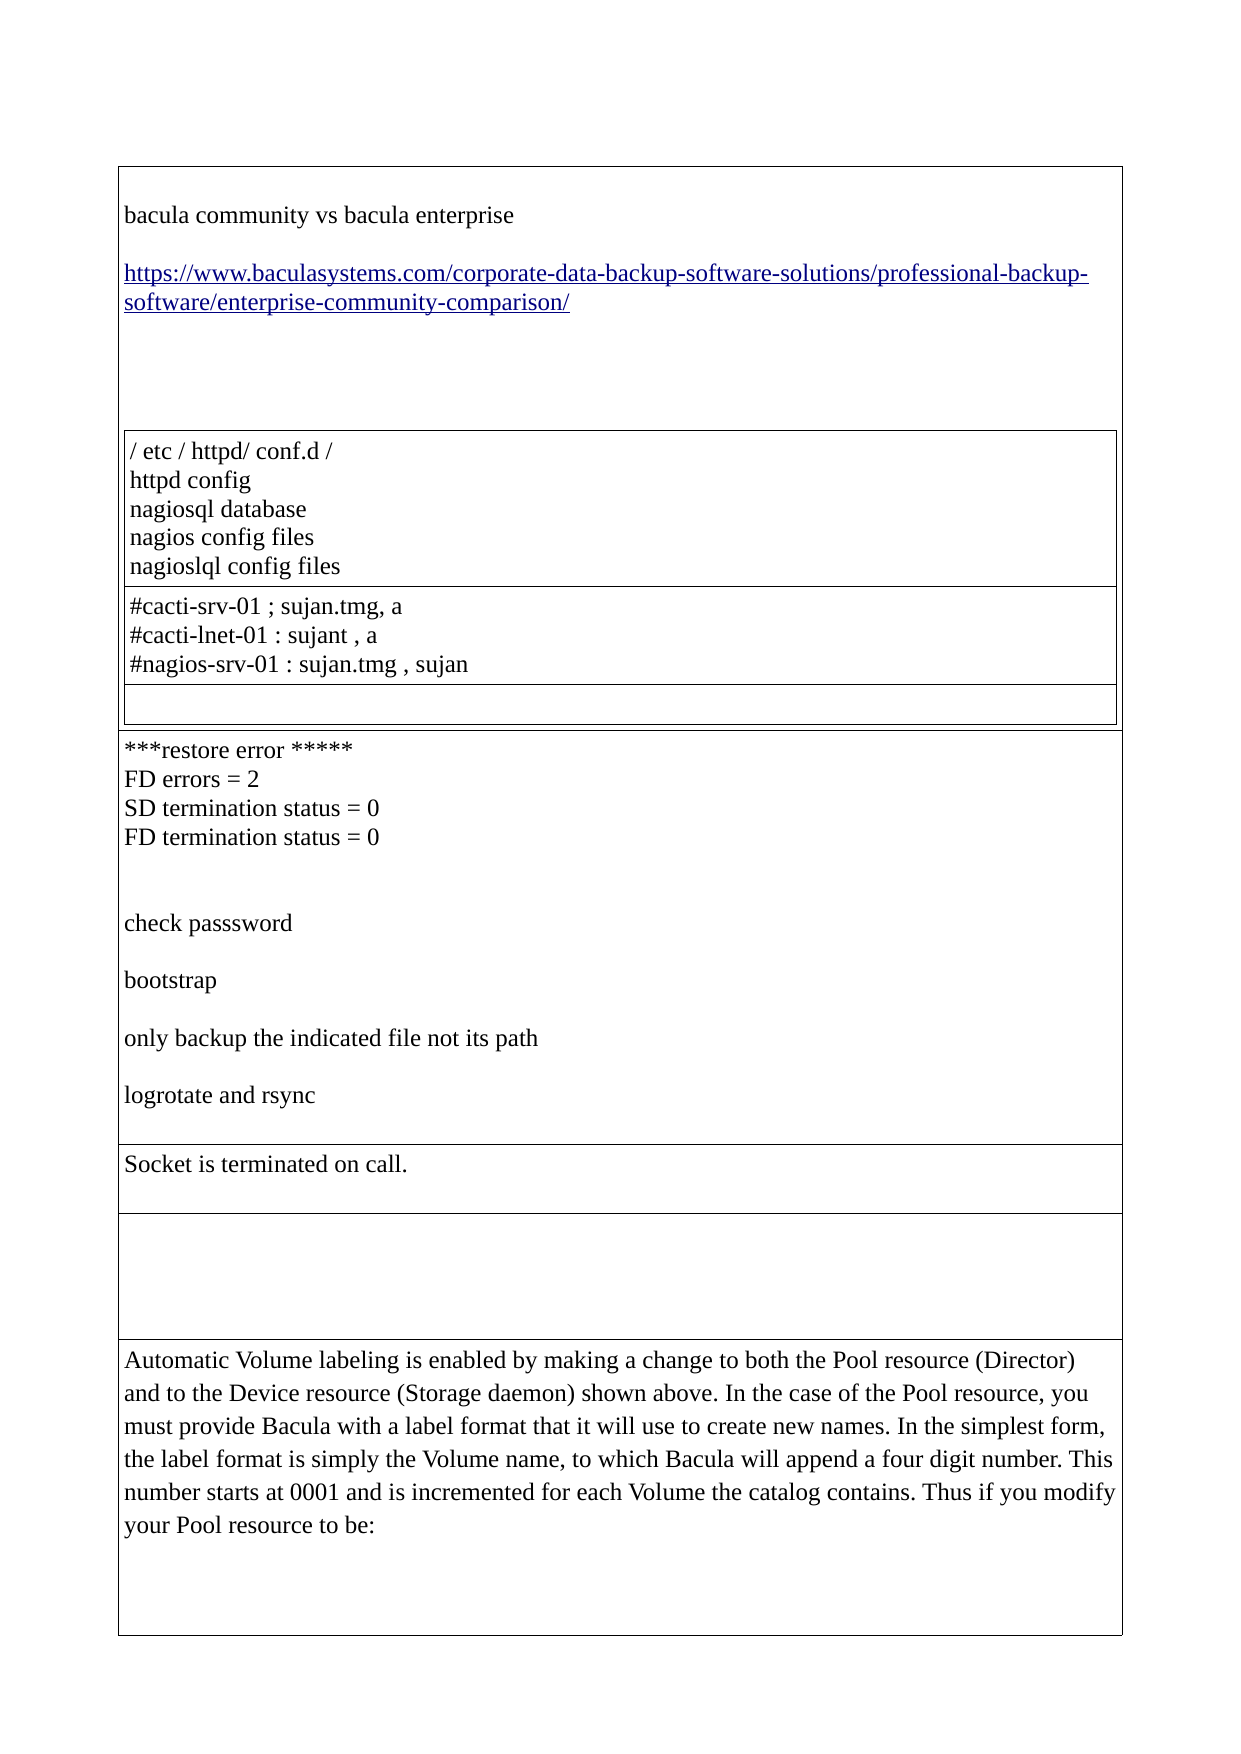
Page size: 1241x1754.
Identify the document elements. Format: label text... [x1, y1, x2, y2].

table_cell Socket is terminated on call. [119, 1145, 1122, 1213]
table_cell ***restore error ***** FD errors = 2 SD termination status = 0 FD termination status = 0 check passsword bootstrap only backup the indicated file not its path logrotate and rsync [119, 731, 1122, 1144]
table_header / etc / httpd/ conf.d / httpd config nagiosql database nagios config files nagioslql config files [125, 431, 1116, 586]
table_cell Automatic Volume labeling is enabled by making a change to both the Pool resource (Director) and to the Device resource (Storage daemon) shown above. In the case of the Pool resource, you must provide Bacula with a label format that it will use to create new names. In the simplest form, the label format is simply the Volume name, to which Bacula will append a four digit number. This number starts at 0001 and is incremented for each Volume the catalog contains. Thus if you modify your Pool resource to be: [119, 1340, 1122, 1634]
table_cell [125, 685, 1116, 724]
table_header bacula community vs bacula enterprise https://www.baculasystems.com/corporate-data-backup-software-solutions/professional-backup-software/enterprise-community-comparison/ [119, 167, 1122, 730]
table_cell [119, 1214, 1122, 1339]
table_cell #cacti-srv-01 ; sujan.tmg, a #cacti-lnet-01 : sujant , a #nagios-srv-01 : sujan.tmg , sujan [125, 587, 1116, 683]
